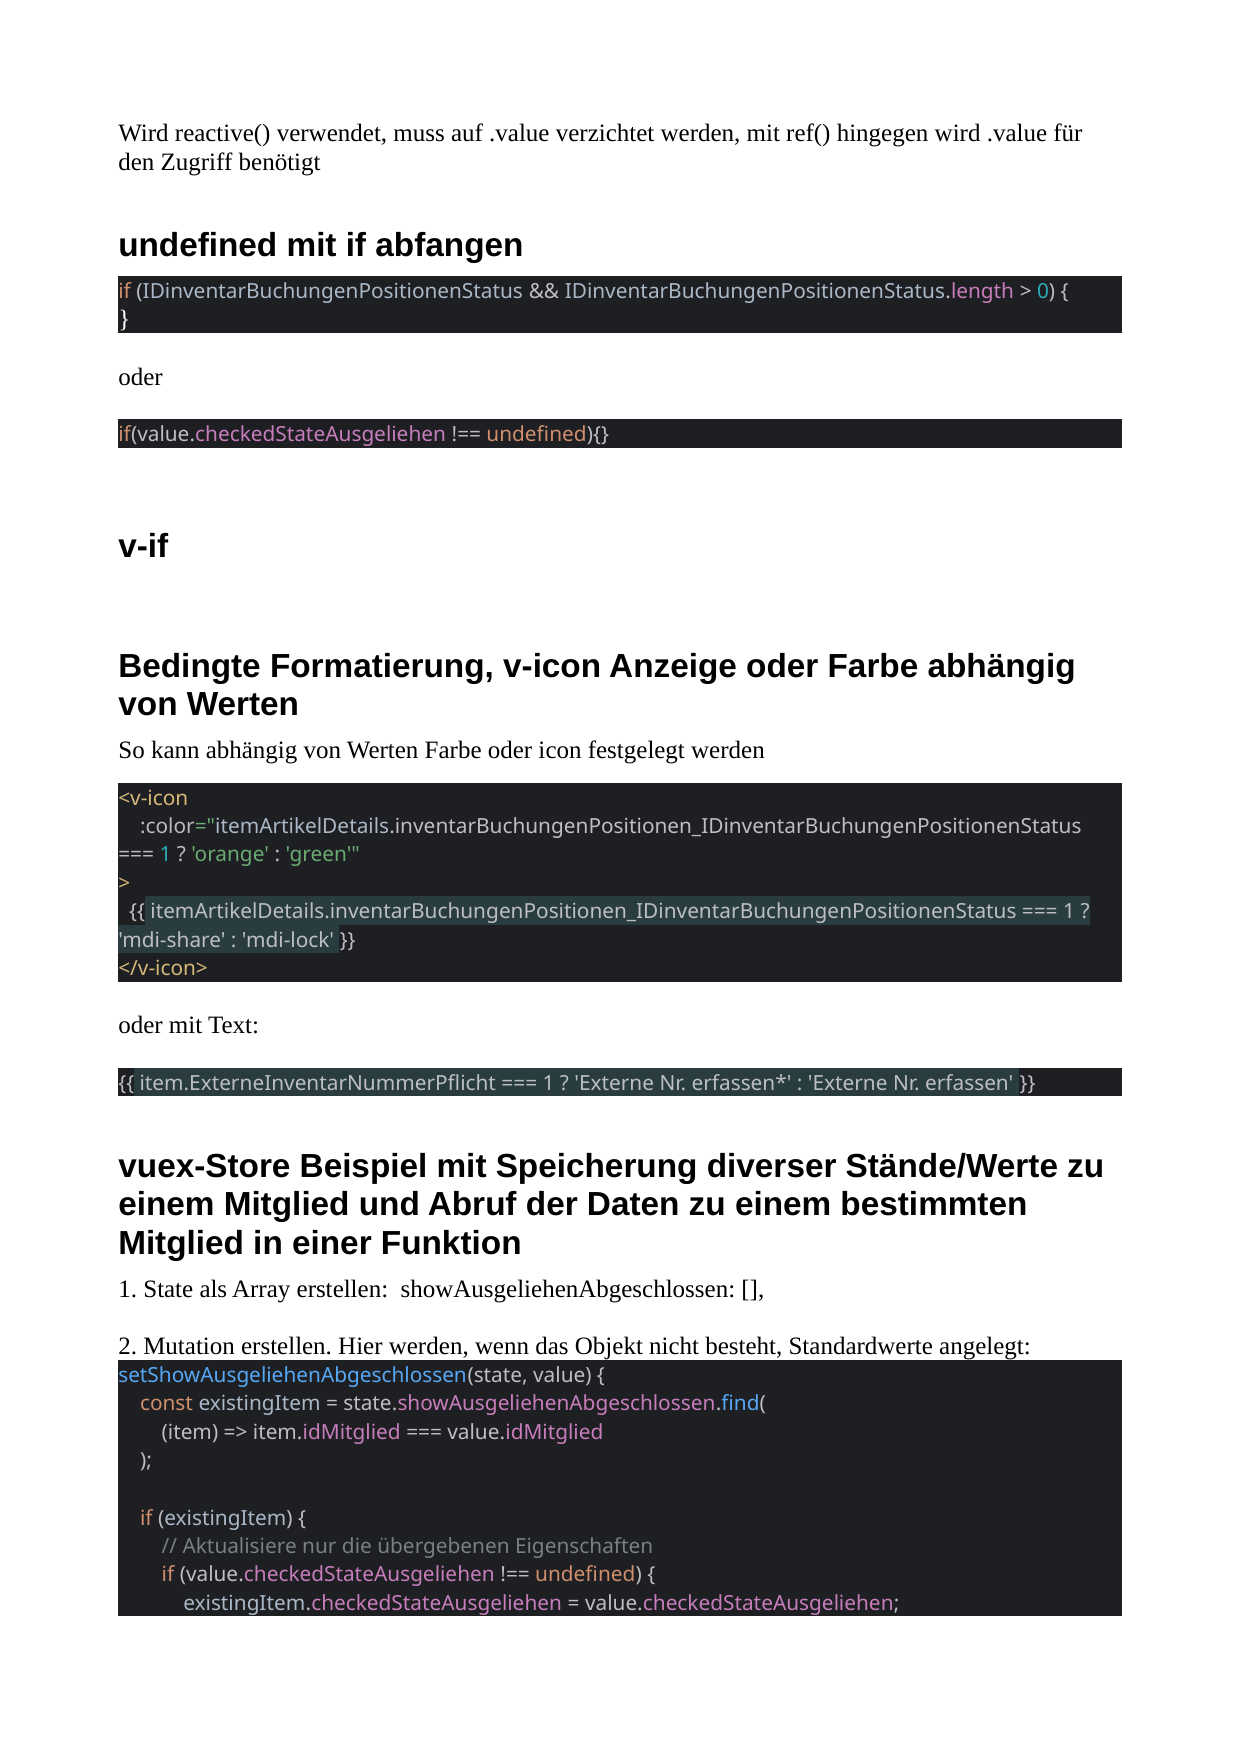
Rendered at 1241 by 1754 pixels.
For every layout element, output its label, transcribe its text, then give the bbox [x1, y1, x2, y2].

text setShowAusgeliehenAbgeschlossen(state, value) { const existingItem = state.showAusgeliehenAbgeschlossen.find( (item) => item.idMitglied === value.idMitglied ); if (existingItem) { // Aktualisiere nur die übergebenen Eigenschaften if (value.checkedStateAusgeliehen !== undefined) { existingItem.checkedStateAusgeliehen = value.checkedStateAusgeliehen; [118, 1360, 1122, 1616]
subtitle undefined mit if abfangen [118, 225, 1122, 264]
subtitle v-if [118, 526, 1122, 565]
text 1. State als Array erstellen: showAusgeliehenAbgeschlossen: [], [118, 1274, 1122, 1303]
text 2. Mutation erstellen. Hier werden, wenn das Objekt nicht besteht, Standardwerte angelegt: [118, 1331, 1122, 1360]
text if (IDinventarBuchungenPositionenStatus && IDinventarBuchungenPositionenStatus.length > 0) { } [118, 276, 1122, 333]
subtitle Bedingte Formatierung, v-icon Anzeige oder Farbe abhängig von Werten [118, 646, 1122, 723]
text So kann abhängig von Werten Farbe oder icon festgelegt werden [118, 735, 1122, 764]
text oder [118, 362, 1122, 391]
text oder mit Text: [118, 1011, 1122, 1039]
text <v-icon :color="itemArtikelDetails.inventarBuchungenPositionen_IDinventarBuchungenPositionenStatus === 1 ? 'orange' : 'green'" > {{ itemArtikelDetails.inventarBuchungenPositionen_IDinventarBuchungenPositionenStatus === 1 ? 'mdi-share' : 'mdi-lock' }} </v-icon> [118, 783, 1122, 982]
subtitle vuex-Store Beispiel mit Speicherung diverser Stände/Werte zu einem Mitglied und Abruf der Daten zu einem bestimmten Mitglied in einer Funktion [118, 1146, 1122, 1261]
text {{ item.ExterneInventarNummerPflicht === 1 ? 'Externe Nr. erfassen*' : 'Externe Nr. erfassen' }} [118, 1068, 1122, 1096]
text if(value.checkedStateAusgeliehen !== undefined){} [118, 419, 1122, 448]
text Wird reactive() verwendet, muss auf .value verzichtet werden, mit ref() hingegen wird .value für den Zugriff benötigt [118, 118, 1122, 176]
